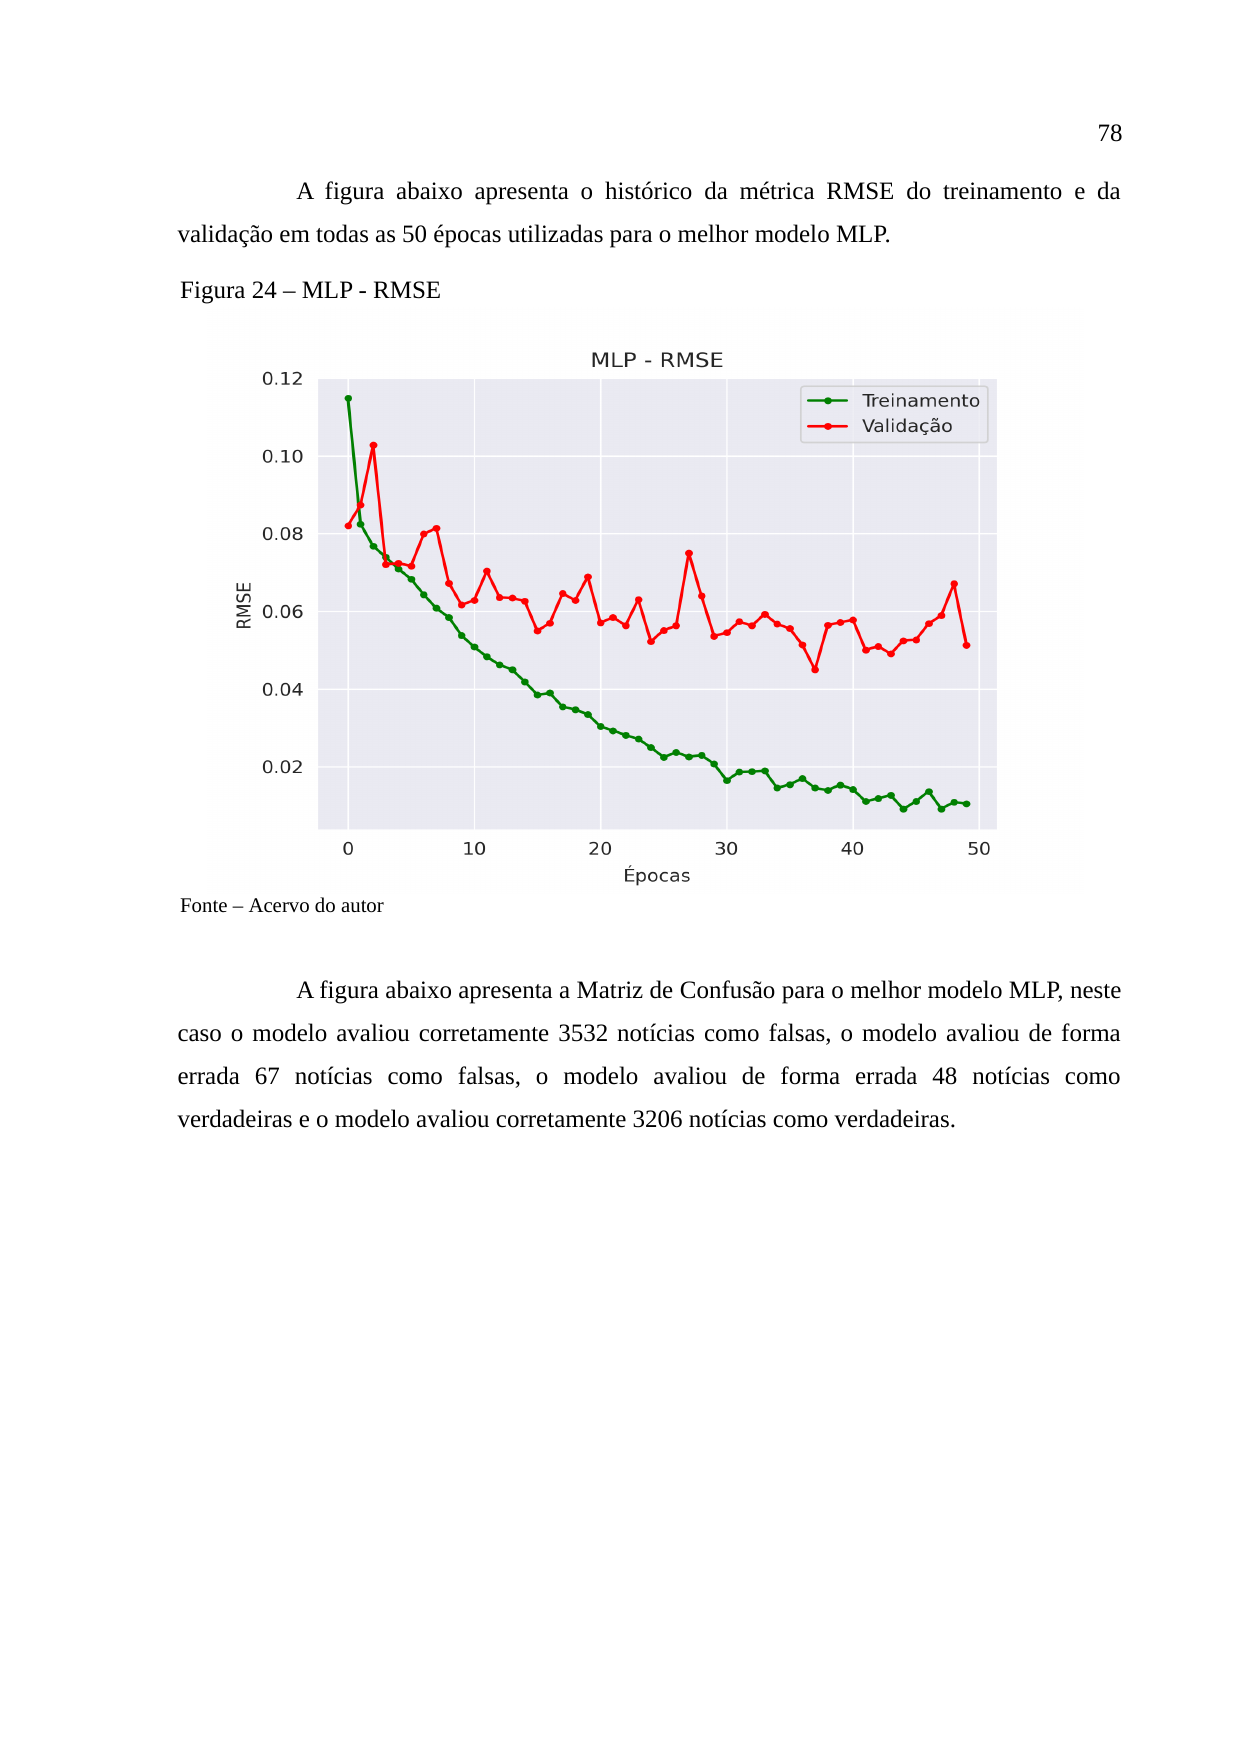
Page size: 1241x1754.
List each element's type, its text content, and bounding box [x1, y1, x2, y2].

text A figura abaixo apresenta o histórico da métrica RMSE do treinamento e da validação em todas as 50 épocas utilizadas para o melhor modelo MLP. [177, 176, 1122, 248]
text Figura 24 – MLP - RMSE [180, 275, 1119, 304]
text A figura abaixo apresenta a Matriz de Confusão para o melhor modelo MLP, neste caso o modelo avaliou corretamente 3532 notícias como falsas, o modelo avaliou de forma errada 67 notícias como falsas, o modelo avaliou de forma errada 48 notícias como verdadeiras e o modelo avaliou corretamente 3206 notícias como verdadeiras. [177, 975, 1122, 1133]
picture [207, 307, 1084, 894]
text Fonte – Acervo do autor [180, 894, 1119, 917]
